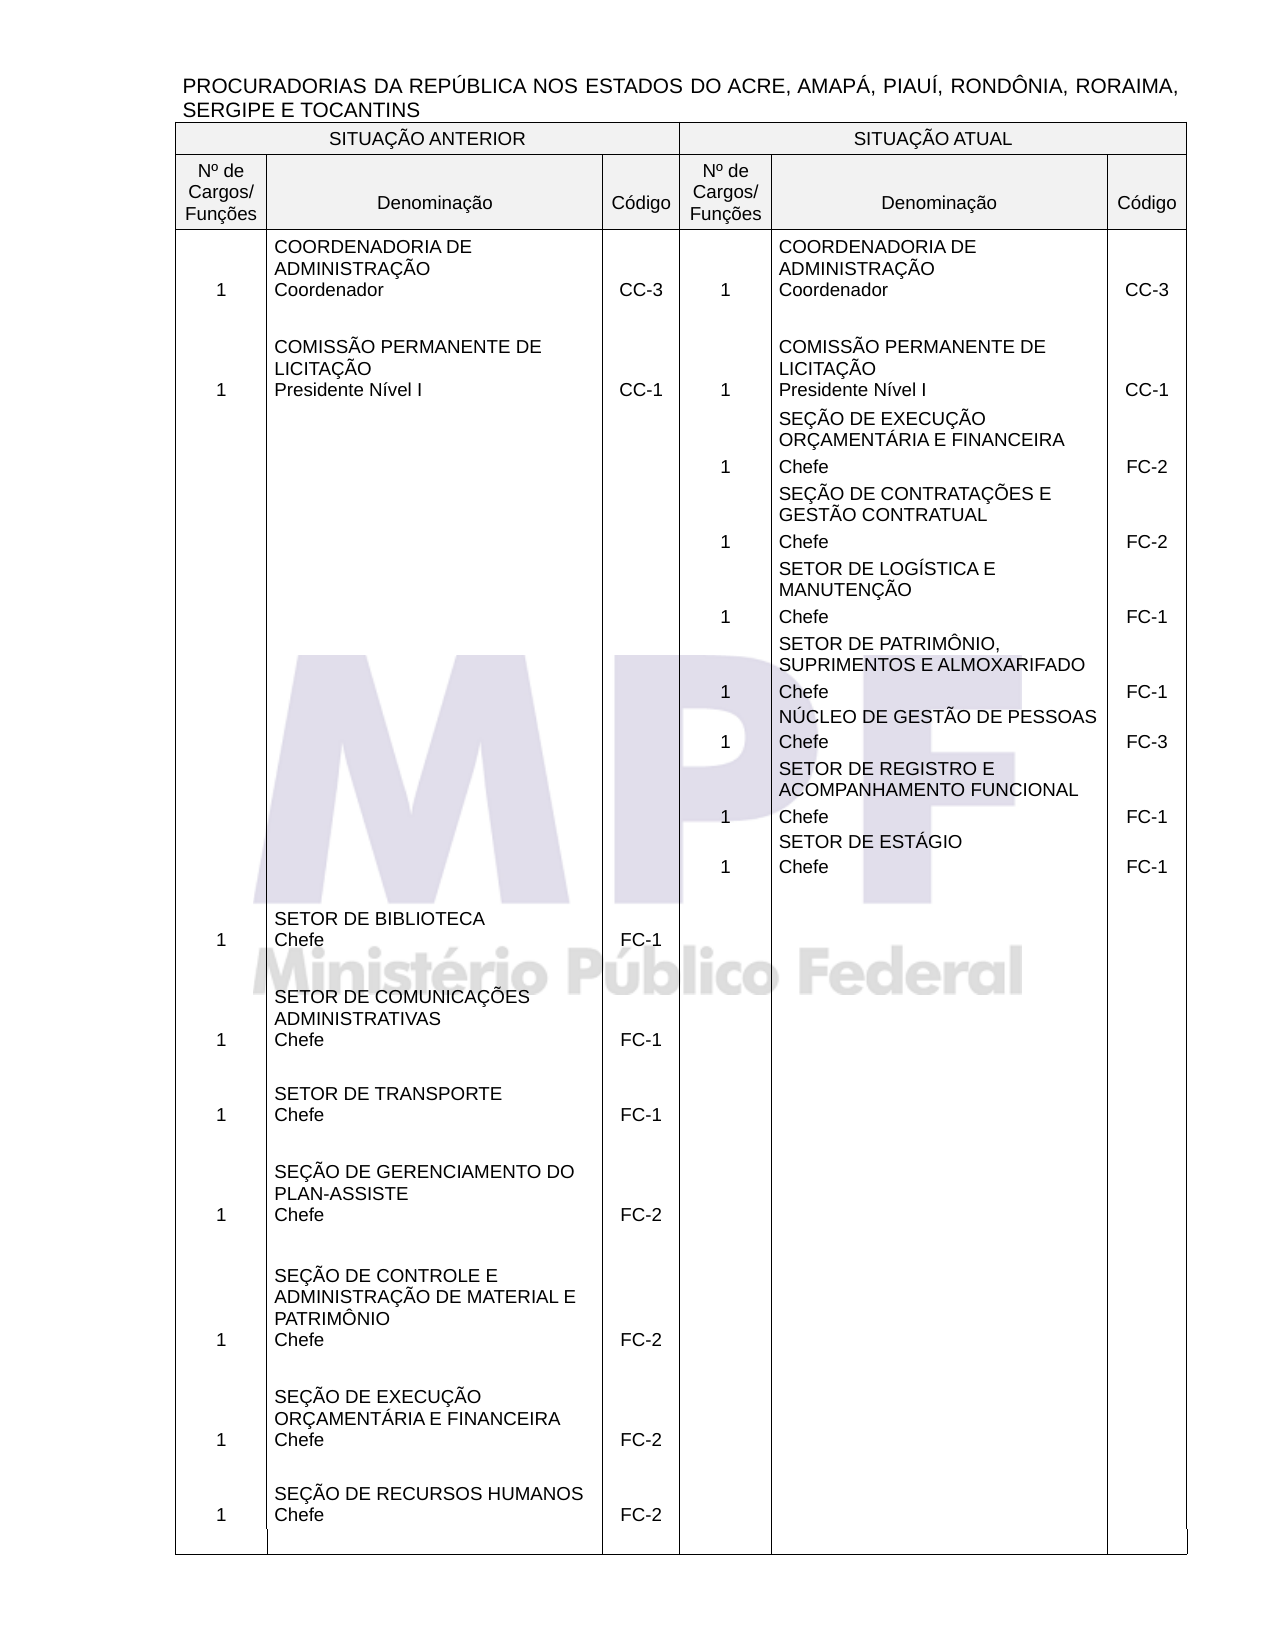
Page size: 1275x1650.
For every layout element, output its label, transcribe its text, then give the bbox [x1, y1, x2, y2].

table_cell 1 [176, 1429, 266, 1454]
table_cell 1 [176, 379, 266, 404]
table_cell [603, 1529, 679, 1554]
table_cell [772, 1154, 1107, 1204]
table_cell FC-1 [603, 1029, 679, 1054]
table_cell SITUAÇÃO ANTERIOR [176, 123, 679, 154]
table_cell [680, 554, 771, 604]
table_cell [267, 854, 602, 879]
table_cell Nº de Cargos/ Funções [680, 155, 771, 229]
table_cell [1108, 1529, 1187, 1554]
table_cell [1108, 1379, 1186, 1429]
table_cell 1 [176, 929, 266, 954]
table_cell FC-1 [1108, 679, 1186, 704]
table_cell [267, 954, 602, 979]
table_cell [176, 554, 266, 604]
table_cell [176, 1054, 266, 1079]
table_cell [1108, 554, 1186, 604]
table_cell SEÇÃO DE CONTROLE E ADMINISTRAÇÃO DE MATERIAL E PATRIMÔNIO [267, 1254, 602, 1329]
table_cell [1108, 879, 1186, 904]
table_cell Coordenador [267, 279, 602, 304]
table_cell FC-2 [603, 1429, 679, 1454]
table_cell [680, 1479, 771, 1504]
table_cell [603, 979, 679, 1029]
table_cell FC-2 [1108, 529, 1186, 554]
table_cell [680, 1054, 771, 1079]
table_cell [1108, 829, 1186, 854]
table_cell FC-2 [603, 1504, 679, 1529]
table_cell SETOR DE TRANSPORTE [267, 1079, 602, 1104]
table_cell [1108, 929, 1186, 954]
table_cell [772, 1529, 1107, 1554]
table_cell FC-1 [1108, 604, 1186, 629]
table_cell [176, 979, 266, 1029]
table_cell CC-1 [1108, 379, 1186, 404]
table_cell COORDENADORIA DE ADMINISTRAÇÃO [772, 230, 1107, 279]
table_cell [603, 604, 679, 629]
table_cell CC-3 [1108, 279, 1186, 304]
table_cell [603, 1454, 679, 1479]
table_cell [1108, 1429, 1186, 1454]
table_cell [772, 1104, 1107, 1129]
table_cell [267, 604, 602, 629]
table_cell [603, 554, 679, 604]
table_cell 1 [176, 1204, 266, 1229]
table_cell [680, 1529, 771, 1554]
table_cell [267, 479, 602, 529]
table_cell [772, 979, 1107, 1029]
table_cell [603, 679, 679, 704]
table_cell [267, 679, 602, 704]
table_cell [772, 904, 1107, 929]
table_cell FC-2 [603, 1329, 679, 1354]
table_cell [772, 1329, 1107, 1354]
table_cell [267, 829, 602, 854]
table_cell [603, 304, 679, 329]
table_cell [680, 1254, 771, 1329]
table_cell [680, 1204, 771, 1229]
picture [680, 655, 771, 995]
table_cell 1 [680, 279, 771, 304]
table_cell [603, 479, 679, 529]
table_cell Chefe [772, 454, 1107, 479]
table_cell [267, 404, 602, 454]
table_cell [1108, 1104, 1186, 1129]
table_cell [176, 854, 266, 879]
table_cell FC-1 [1108, 804, 1186, 829]
table_cell [267, 554, 602, 604]
table_cell [772, 304, 1107, 329]
table_cell [680, 929, 771, 954]
table_cell [176, 1079, 266, 1104]
table_cell [603, 1354, 679, 1379]
table_cell Chefe [772, 529, 1107, 554]
table_cell Chefe [772, 604, 1107, 629]
table_cell [603, 954, 679, 979]
table_cell [680, 954, 771, 979]
table_cell [176, 1254, 266, 1329]
table_cell [1108, 904, 1186, 929]
table_cell [680, 1154, 771, 1204]
table_cell COMISSÃO PERMANENTE DE LICITAÇÃO [267, 329, 602, 379]
table_cell [1108, 1054, 1186, 1079]
table_cell [267, 1229, 602, 1254]
table_cell FC-2 [603, 1204, 679, 1229]
table_cell [603, 729, 679, 754]
table_cell [267, 879, 602, 904]
table_cell [680, 1354, 771, 1379]
table_cell [603, 1379, 679, 1429]
table_cell Presidente Nível I [772, 379, 1107, 404]
table_cell [1108, 1129, 1186, 1154]
table_cell [176, 754, 266, 804]
table_cell [176, 329, 266, 379]
table_cell [1108, 1354, 1186, 1379]
table_cell [1108, 1454, 1186, 1479]
table_cell [772, 1454, 1107, 1479]
table_cell [680, 329, 771, 379]
table_cell [1108, 754, 1186, 804]
table_cell [176, 230, 266, 279]
table_cell 1 [680, 604, 771, 629]
table_cell NÚCLEO DE GESTÃO DE PESSOAS [772, 704, 1107, 729]
table_cell [772, 1079, 1107, 1104]
table_cell [603, 1154, 679, 1204]
table_cell [603, 1254, 679, 1329]
table_cell [176, 479, 266, 529]
table_cell [176, 704, 266, 729]
table_cell Chefe [267, 1204, 602, 1229]
table_cell [1108, 329, 1186, 379]
table_cell CC-1 [603, 379, 679, 404]
table_cell [680, 1129, 771, 1154]
table_cell FC-2 [1108, 454, 1186, 479]
table_cell Código [603, 155, 679, 229]
table_cell [1108, 1079, 1186, 1104]
table_cell [603, 1054, 679, 1079]
table_cell Chefe [772, 679, 1107, 704]
table_cell [267, 804, 602, 829]
picture [603, 655, 679, 995]
table_cell SETOR DE COMUNICAÇÕES ADMINISTRATIVAS [267, 979, 602, 1029]
table_cell [267, 1129, 602, 1154]
table_cell [268, 1529, 602, 1554]
table_cell 1 [680, 379, 771, 404]
table_cell Nº de Cargos/ Funções [176, 155, 266, 229]
table_cell [1108, 1479, 1186, 1504]
table_cell [603, 829, 679, 854]
table_cell [772, 1504, 1107, 1529]
table_cell [680, 879, 771, 904]
table_cell FC-1 [603, 929, 679, 954]
table_cell [176, 529, 266, 554]
table_cell [1108, 1329, 1186, 1354]
table_cell SETOR DE PATRIMÔNIO, SUPRIMENTOS E ALMOXARIFADO [772, 629, 1107, 679]
table_cell [680, 979, 771, 1029]
table_cell [1108, 1029, 1186, 1054]
table_cell [603, 1479, 679, 1504]
table_cell 1 [680, 679, 771, 704]
table_cell [176, 1529, 267, 1554]
table_cell [603, 230, 679, 279]
table_cell [680, 704, 771, 729]
table_cell [680, 479, 771, 529]
table_cell [680, 304, 771, 329]
table_cell [772, 1204, 1107, 1229]
table_cell [772, 1354, 1107, 1379]
table_cell [680, 1429, 771, 1454]
table_cell [176, 829, 266, 854]
table_cell 1 [680, 804, 771, 829]
table_cell [772, 1429, 1107, 1454]
table_cell [680, 1079, 771, 1104]
table_cell [176, 879, 266, 904]
table_cell 1 [680, 529, 771, 554]
table_cell [603, 704, 679, 729]
table_cell 1 [176, 1104, 266, 1129]
table_cell Coordenador [772, 279, 1107, 304]
table_cell FC-1 [1108, 854, 1186, 879]
table_cell [772, 1479, 1107, 1504]
table_cell Chefe [772, 854, 1107, 879]
table_cell [603, 904, 679, 929]
picture [772, 655, 1022, 995]
table_cell Denominação [772, 155, 1107, 229]
table_cell [680, 629, 771, 679]
table_cell [176, 679, 266, 704]
table_cell SETOR DE ESTÁGIO [772, 829, 1107, 854]
table_cell Chefe [267, 929, 602, 954]
table_cell [1108, 979, 1186, 1029]
table_cell [267, 454, 602, 479]
table_cell [267, 304, 602, 329]
table_cell [1108, 1229, 1186, 1254]
table_cell [267, 754, 602, 804]
table_cell [772, 1129, 1107, 1154]
table_cell [680, 1329, 771, 1354]
table_cell [680, 829, 771, 854]
table_cell [772, 929, 1107, 954]
table_cell [267, 704, 602, 729]
table_cell [1108, 1254, 1186, 1329]
table_cell SEÇÃO DE EXECUÇÃO ORÇAMENTÁRIA E FINANCEIRA [772, 404, 1107, 454]
table_cell [176, 1154, 266, 1204]
table_cell 1 [680, 454, 771, 479]
table_cell [267, 1354, 602, 1379]
table_cell [176, 804, 266, 829]
table_cell 1 [176, 1029, 266, 1054]
table_cell [680, 1379, 771, 1429]
table_cell [267, 1454, 602, 1479]
table_cell [772, 954, 1107, 979]
table_cell [176, 904, 266, 929]
table_cell SETOR DE BIBLIOTECA [267, 904, 602, 929]
table_cell Código [1108, 155, 1186, 229]
table_cell [1108, 1154, 1186, 1204]
table_cell SEÇÃO DE RECURSOS HUMANOS [267, 1479, 602, 1504]
table_cell [772, 1254, 1107, 1329]
table_cell COORDENADORIA DE ADMINISTRAÇÃO [267, 230, 602, 279]
table_cell 1 [176, 279, 266, 304]
table_cell [603, 854, 679, 879]
table_cell 1 [176, 1504, 266, 1529]
table_cell [1108, 954, 1186, 979]
table_cell [1108, 1504, 1186, 1529]
table_cell [176, 604, 266, 629]
table_cell [603, 329, 679, 379]
table_cell [267, 729, 602, 754]
table_cell [1108, 404, 1186, 454]
table_cell [176, 729, 266, 754]
table_cell [603, 1129, 679, 1154]
table_cell SEÇÃO DE CONTRATAÇÕES E GESTÃO CONTRATUAL [772, 479, 1107, 529]
table_cell [603, 1229, 679, 1254]
table_cell [680, 1454, 771, 1479]
table_cell CC-3 [603, 279, 679, 304]
table_cell [1108, 479, 1186, 529]
table_cell [176, 954, 266, 979]
table_cell [603, 629, 679, 679]
table_cell [176, 1379, 266, 1429]
table_cell Chefe [267, 1504, 602, 1529]
table_cell [267, 629, 602, 679]
table_cell [680, 1029, 771, 1054]
table_cell FC-3 [1108, 729, 1186, 754]
table_cell Chefe [267, 1329, 602, 1354]
table_cell [1108, 629, 1186, 679]
table_cell [603, 1079, 679, 1104]
table_cell [176, 1354, 266, 1379]
table_header PROCURADORIAS DA REPÚBLICA NOS ESTADOS DO ACRE, AMAPÁ, PIAUÍ, RONDÔNIA, RORAIMA, SERGIPE E TOCANTINS [175, 74, 1187, 122]
table_cell [603, 454, 679, 479]
table_cell [176, 1129, 266, 1154]
table_cell [176, 454, 266, 479]
table_cell [680, 230, 771, 279]
table_cell [1108, 1204, 1186, 1229]
table_cell Chefe [267, 1429, 602, 1454]
table_cell SETOR DE REGISTRO E ACOMPANHAMENTO FUNCIONAL [772, 754, 1107, 804]
table_cell [772, 1029, 1107, 1054]
table_cell 1 [176, 1329, 266, 1354]
table_cell Chefe [267, 1104, 602, 1129]
table_cell [772, 879, 1107, 904]
table_cell [603, 404, 679, 454]
table_cell [603, 879, 679, 904]
table_cell Presidente Nível I [267, 379, 602, 404]
table_cell SETOR DE LOGÍSTICA E MANUTENÇÃO [772, 554, 1107, 604]
table_cell [680, 754, 771, 804]
table_cell Chefe [267, 1029, 602, 1054]
table_cell SITUAÇÃO ATUAL [680, 123, 1186, 154]
table_cell [1108, 230, 1186, 279]
table_cell 1 [680, 854, 771, 879]
picture [267, 655, 602, 995]
table_cell [603, 804, 679, 829]
table_cell FC-1 [603, 1104, 679, 1129]
table_cell [1108, 704, 1186, 729]
table_cell 1 [680, 729, 771, 754]
table_cell Denominação [267, 155, 602, 229]
table_cell [603, 754, 679, 804]
table_cell [680, 1229, 771, 1254]
table_cell [1108, 304, 1186, 329]
table_cell [680, 1504, 771, 1529]
table_cell [772, 1379, 1107, 1429]
table_cell [680, 404, 771, 454]
table_cell [176, 1229, 266, 1254]
table_cell SEÇÃO DE EXECUÇÃO ORÇAMENTÁRIA E FINANCEIRA [267, 1379, 602, 1429]
table_cell [680, 1104, 771, 1129]
table_cell Chefe [772, 729, 1107, 754]
table_cell [176, 304, 266, 329]
table_cell COMISSÃO PERMANENTE DE LICITAÇÃO [772, 329, 1107, 379]
table_cell [176, 404, 266, 454]
table_cell [176, 1454, 266, 1479]
table_cell [176, 629, 266, 679]
table_cell [772, 1054, 1107, 1079]
table_cell [772, 1229, 1107, 1254]
table_cell Chefe [772, 804, 1107, 829]
picture [253, 655, 266, 995]
table_cell [176, 1479, 266, 1504]
table_cell SEÇÃO DE GERENCIAMENTO DO PLAN-ASSISTE [267, 1154, 602, 1204]
table_cell [267, 529, 602, 554]
table_cell [680, 904, 771, 929]
table_cell [267, 1054, 602, 1079]
table_cell [603, 529, 679, 554]
